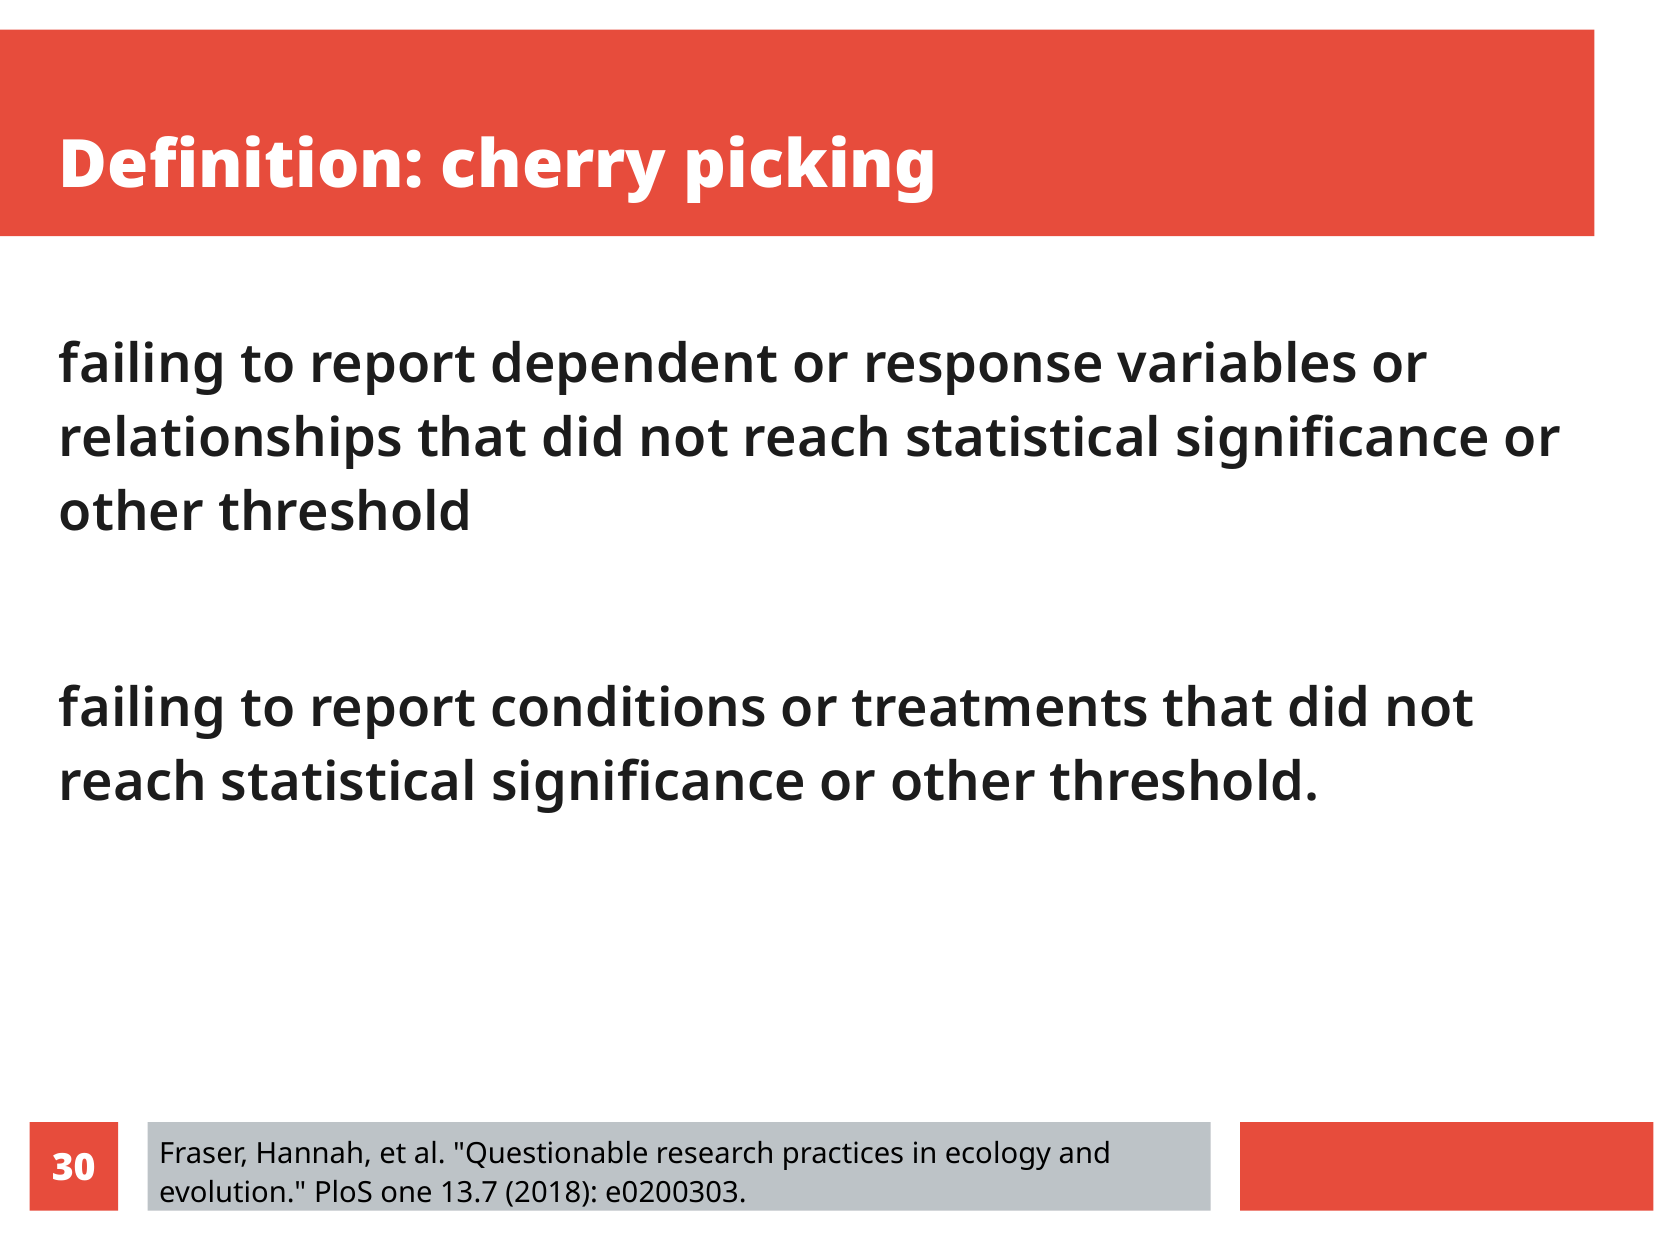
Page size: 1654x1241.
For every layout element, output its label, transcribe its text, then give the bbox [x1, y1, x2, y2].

list failing to report dependent or response variables or relationships that did not reach statistical significance or other threshold failing to report conditions or treatments that did not reach statistical significance or other threshold. [59, 324, 1565, 1093]
title Definition: cherry picking [59, 59, 1595, 207]
text_box Fraser, Hannah, et al. "Questionable research practices in ecology and evolution." PloS one 13.7 (2018): e0200303. [144, 1124, 1201, 1208]
